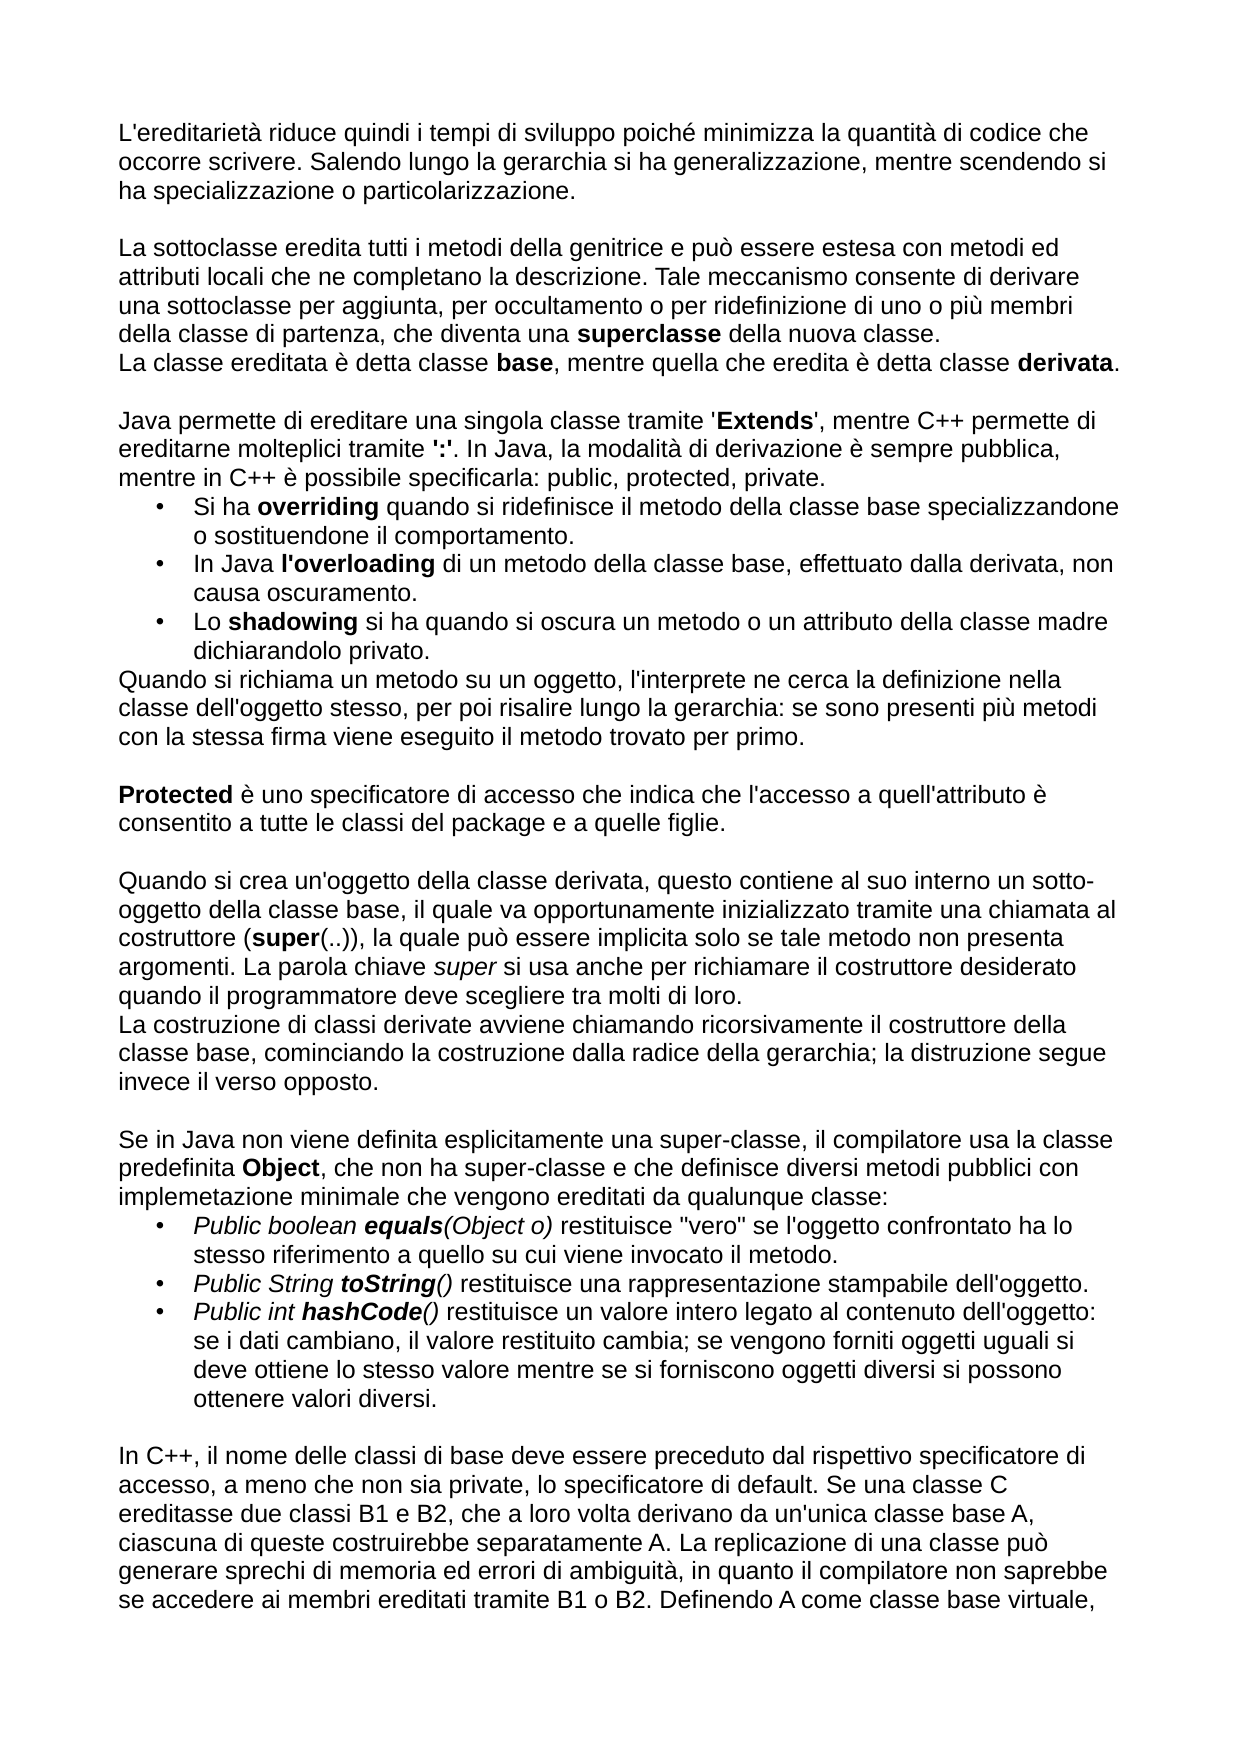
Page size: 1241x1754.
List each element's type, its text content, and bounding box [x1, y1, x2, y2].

list Public String toString() restituisce una rappresentazione stampabile dell'oggetto. [156, 1268, 1122, 1297]
text In C++, il nome delle classi di base deve essere preceduto dal rispettivo specificatore di accesso, a meno che non sia private, lo specificatore di default. Se una classe C ereditasse due classi B1 e B2, che a loro volta derivano da un'unica classe base A, ciascuna di queste costruirebbe separatamente A. La replicazione di una classe può generare sprechi di memoria ed errori di ambiguità, in quanto il compilatore non saprebbe se accedere ai membri ereditati tramite B1 o B2. Definendo A come classe base virtuale, [118, 1441, 1122, 1614]
text La sottoclasse eredita tutti i metodi della genitrice e può essere estesa con metodi ed attributi locali che ne completano la descrizione. Tale meccanismo consente di derivare una sottoclasse per aggiunta, per occultamento o per ridefinizione di uno o più membri della classe di partenza, che diventa una superclasse della nuova classe. [118, 233, 1122, 348]
list In Java l'overloading di un metodo della classe base, effettuato dalla derivata, non causa oscuramento. [156, 549, 1122, 607]
list Public boolean equals(Object o) restituisce "vero" se l'oggetto confrontato ha lo stesso riferimento a quello su cui viene invocato il metodo. [156, 1211, 1122, 1268]
text Se in Java non viene definita esplicitamente una super-classe, il compilatore usa la classe predefinita Object, che non ha super-classe e che definisce diversi metodi pubblici con implemetazione minimale che vengono ereditati da qualunque classe: [118, 1125, 1122, 1211]
text Quando si richiama un metodo su un oggetto, l'interprete ne cerca la definizione nella classe dell'oggetto stesso, per poi risalire lungo la gerarchia: se sono presenti più metodi con la stessa firma viene eseguito il metodo trovato per primo. [118, 665, 1122, 751]
text L'ereditarietà riduce quindi i tempi di sviluppo poiché minimizza la quantità di codice che occorre scrivere. Salendo lungo la gerarchia si ha generalizzazione, mentre scendendo si ha specializzazione o particolarizzazione. [118, 118, 1122, 204]
text Quando si crea un'oggetto della classe derivata, questo contiene al suo interno un sotto-oggetto della classe base, il quale va opportunamente inizializzato tramite una chiamata al costruttore (super(..)), la quale può essere implicita solo se tale metodo non presenta argomenti. La parola chiave super si usa anche per richiamare il costruttore desiderato quando il programmatore deve scegliere tra molti di loro. [118, 866, 1122, 1010]
text Protected è uno specificatore di accesso che indica che l'accesso a quell'attributo è consentito a tutte le classi del package e a quelle figlie. [118, 780, 1122, 837]
text Java permette di ereditare una singola classe tramite 'Extends', mentre C++ permette di ereditarne molteplici tramite ':'. In Java, la modalità di derivazione è sempre pubblica, mentre in C++ è possibile specificarla: public, protected, private. [118, 406, 1122, 492]
list Public int hashCode() restituisce un valore intero legato al contenuto dell'oggetto: se i dati cambiano, il valore restituito cambia; se vengono forniti oggetti uguali si deve ottiene lo stesso valore mentre se si forniscono oggetti diversi si possono ottenere valori diversi. [156, 1297, 1122, 1412]
list Lo shadowing si ha quando si oscura un metodo o un attributo della classe madre dichiarandolo privato. [156, 607, 1122, 665]
list Si ha overriding quando si ridefinisce il metodo della classe base specializzandone o sostituendone il comportamento. [156, 492, 1122, 549]
text La classe ereditata è detta classe base, mentre quella che eredita è detta classe derivata. [118, 348, 1122, 377]
text La costruzione di classi derivate avviene chiamando ricorsivamente il costruttore della classe base, cominciando la costruzione dalla radice della gerarchia; la distruzione segue invece il verso opposto. [118, 1010, 1122, 1096]
